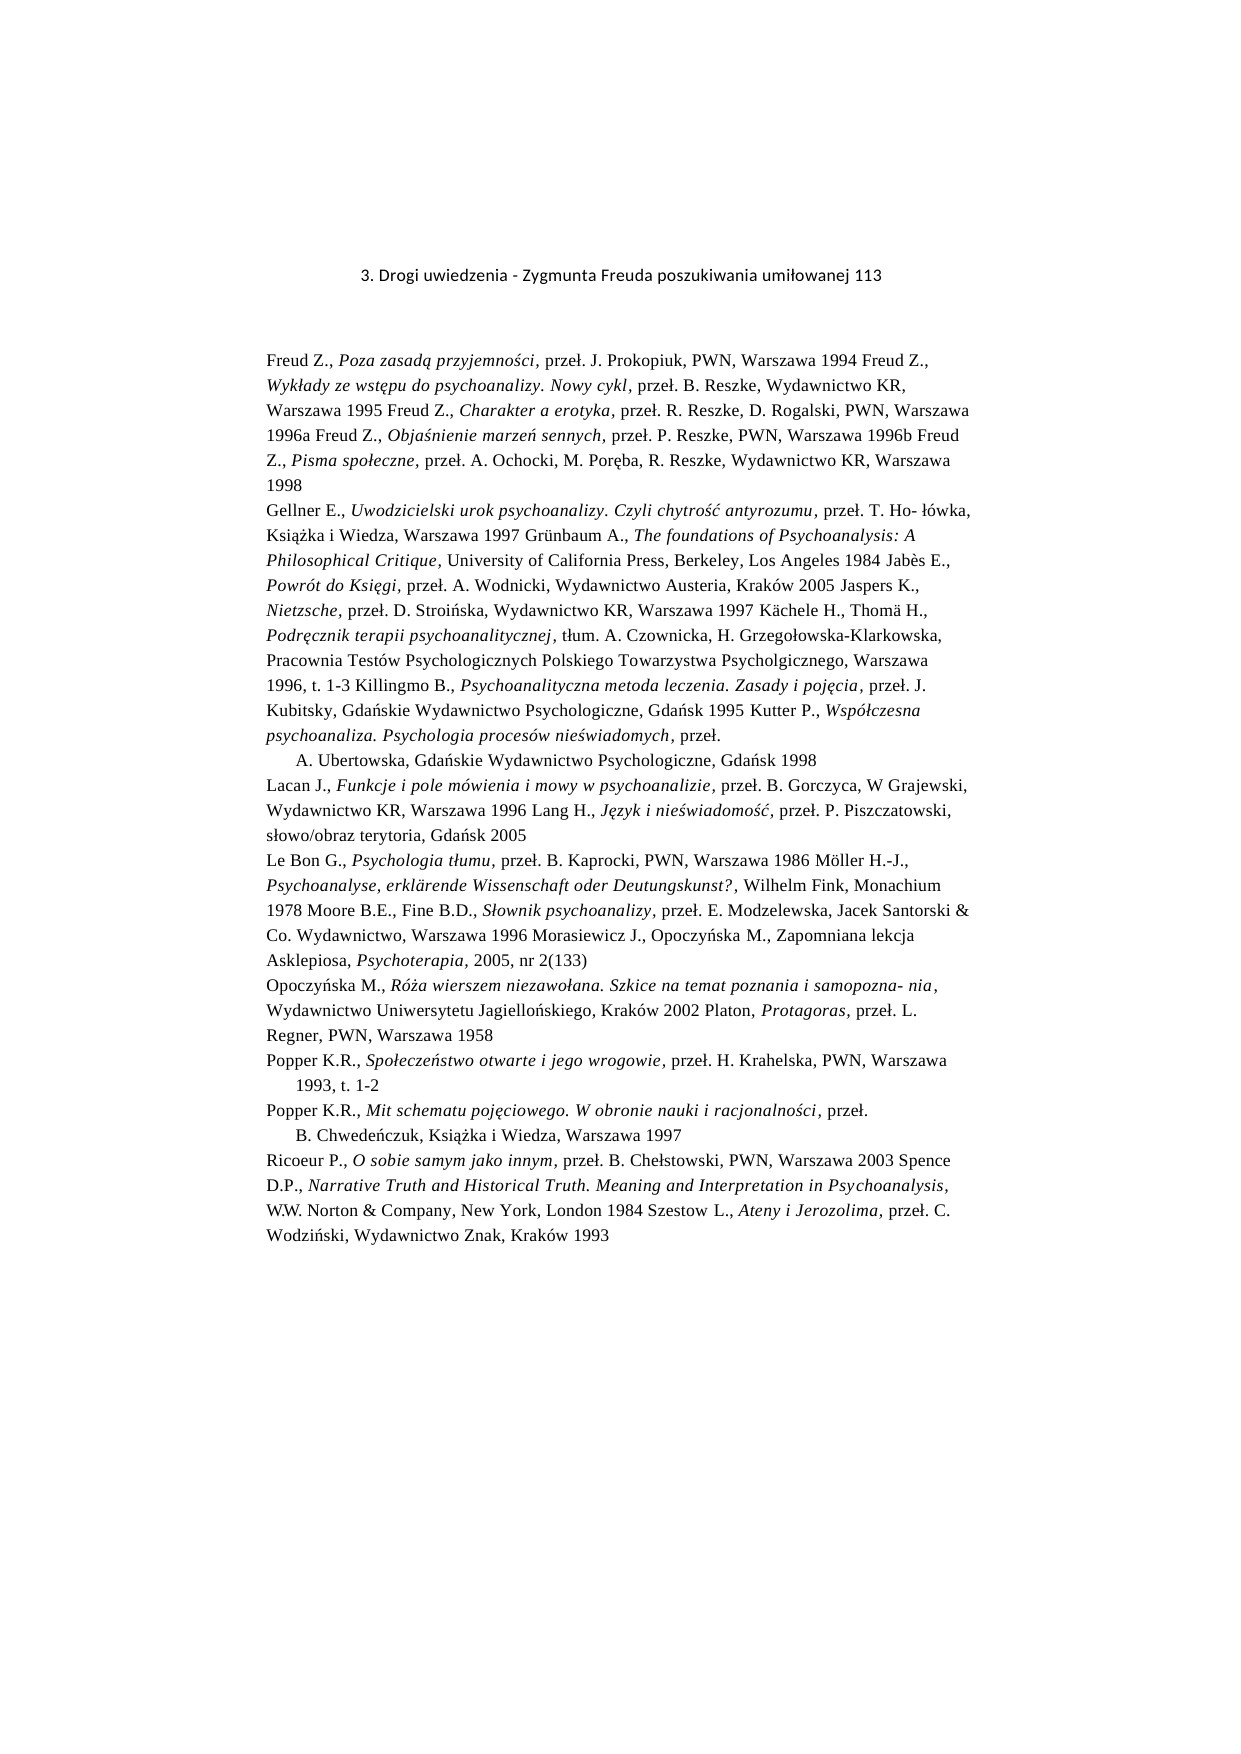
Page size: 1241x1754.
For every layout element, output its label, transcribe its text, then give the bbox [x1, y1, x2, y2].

text Gellner E., Uwodzicielski urok psychoanalizy. Czyli chytrość antyrozumu, przeł. T. Ho- łówka, Książka i Wiedza, Warszawa 1997 Grünbaum A., The foundations of Psychoanalysis: A Philosophical Critique, University of California Press, Berkeley, Los Angeles 1984 Jabès E., Powrót do Księgi, przeł. A. Wodnicki, Wydawnictwo Austeria, Kraków 2005 Jaspers K., Nietzsche, przeł. D. Stroińska, Wydawnictwo KR, Warszawa 1997 Kächele H., Thomä H., Podręcznik terapii psychoanalitycznej, tłum. A. Czownicka, H. Grzegołowska-Klarkowska, Pracownia Testów Psychologicznych Polskiego To­warzystwa Psycholgicznego, Warszawa 1996, t. 1-3 Killingmo B., Psychoanalityczna metoda leczenia. Zasady i pojęcia, przeł. J. Kubitsky, Gdańskie Wydawnictwo Psychologiczne, Gdańsk 1995 Kutter P., Współczesna psychoanaliza. Psychologia procesów nieświadomych, przeł. [266, 496, 974, 746]
list Chwedeńczuk, Książka i Wiedza, Warszawa 1997 [295, 1121, 976, 1146]
text Popper K.R., Mit schematu pojęciowego. W obronie nauki i racjonalności, przeł. [266, 1096, 976, 1121]
text Lacan J., Funkcje i pole mówienia i mowy w psychoanalizie, przeł. B. Gorczyca, W Gra­jewski, Wydawnictwo KR, Warszawa 1996 Lang H., Język i nieświadomość, przeł. P. Piszczatowski, słowo/obraz terytoria, Gdańsk 2005 [266, 771, 974, 846]
text Ricoeur P., O sobie samym jako innym, przeł. B. Chełstowski, PWN, Warszawa 2003 Spence D.P., Narrative Truth and Historical Truth. Meaning and Interpretation in Psy­choanalysis, W.W. Norton & Company, New York, London 1984 Szestow L., Ateny i Jerozolima, przeł. C. Wodziński, Wydawnictwo Znak, Kraków 1993 [266, 1146, 974, 1246]
text Le Bon G., Psychologia tłumu, przeł. B. Kaprocki, PWN, Warszawa 1986 Möller H.-J., Psychoanalyse, erklärende Wissenschaft oder Deutungskunst?, Wilhelm Fink, Monachium 1978 Moore B.E., Fine B.D., Słownik psychoanalizy, przeł. E. Modzelewska, Jacek Santorski & Co. Wydawnictwo, Warszawa 1996 Morasiewicz J., Opoczyńska M., Zapomniana lekcja Asklepiosa, Psychoterapia, 2005, nr 2(133) [266, 846, 974, 971]
text Freud Z., Poza zasadą przyjemności, przeł. J. Prokopiuk, PWN, Warszawa 1994 Freud Z., Wykłady ze wstępu do psychoanalizy. Nowy cykl, przeł. B. Reszke, Wydawnic­two KR, Warszawa 1995 Freud Z., Charakter a erotyka, przeł. R. Reszke, D. Rogalski, PWN, Warszawa 1996a Freud Z., Objaśnienie marzeń sennych, przeł. P. Reszke, PWN, Warszawa 1996b Freud Z., Pisma społeczne, przeł. A. Ochocki, M. Poręba, R. Reszke, Wydawnictwo KR, Warszawa 1998 [266, 346, 974, 496]
text Popper K.R., Społeczeństwo otwarte i jego wrogowie, przeł. H. Krahelska, PWN, War­szawa 1993, t. 1-2 [266, 1046, 974, 1096]
text 3. Drogi uwiedzenia - Zygmunta Freuda poszukiwania umiłowanej 113 [360, 267, 976, 285]
text Opoczyńska M., Róża wierszem niezawołana. Szkice na temat poznania i samopozna- nia, Wydawnictwo Uniwersytetu Jagiellońskiego, Kraków 2002 Platon, Protagoras, przeł. L. Regner, PWN, Warszawa 1958 [266, 971, 974, 1046]
list Ubertowska, Gdańskie Wydawnictwo Psychologiczne, Gdańsk 1998 [295, 746, 976, 771]
